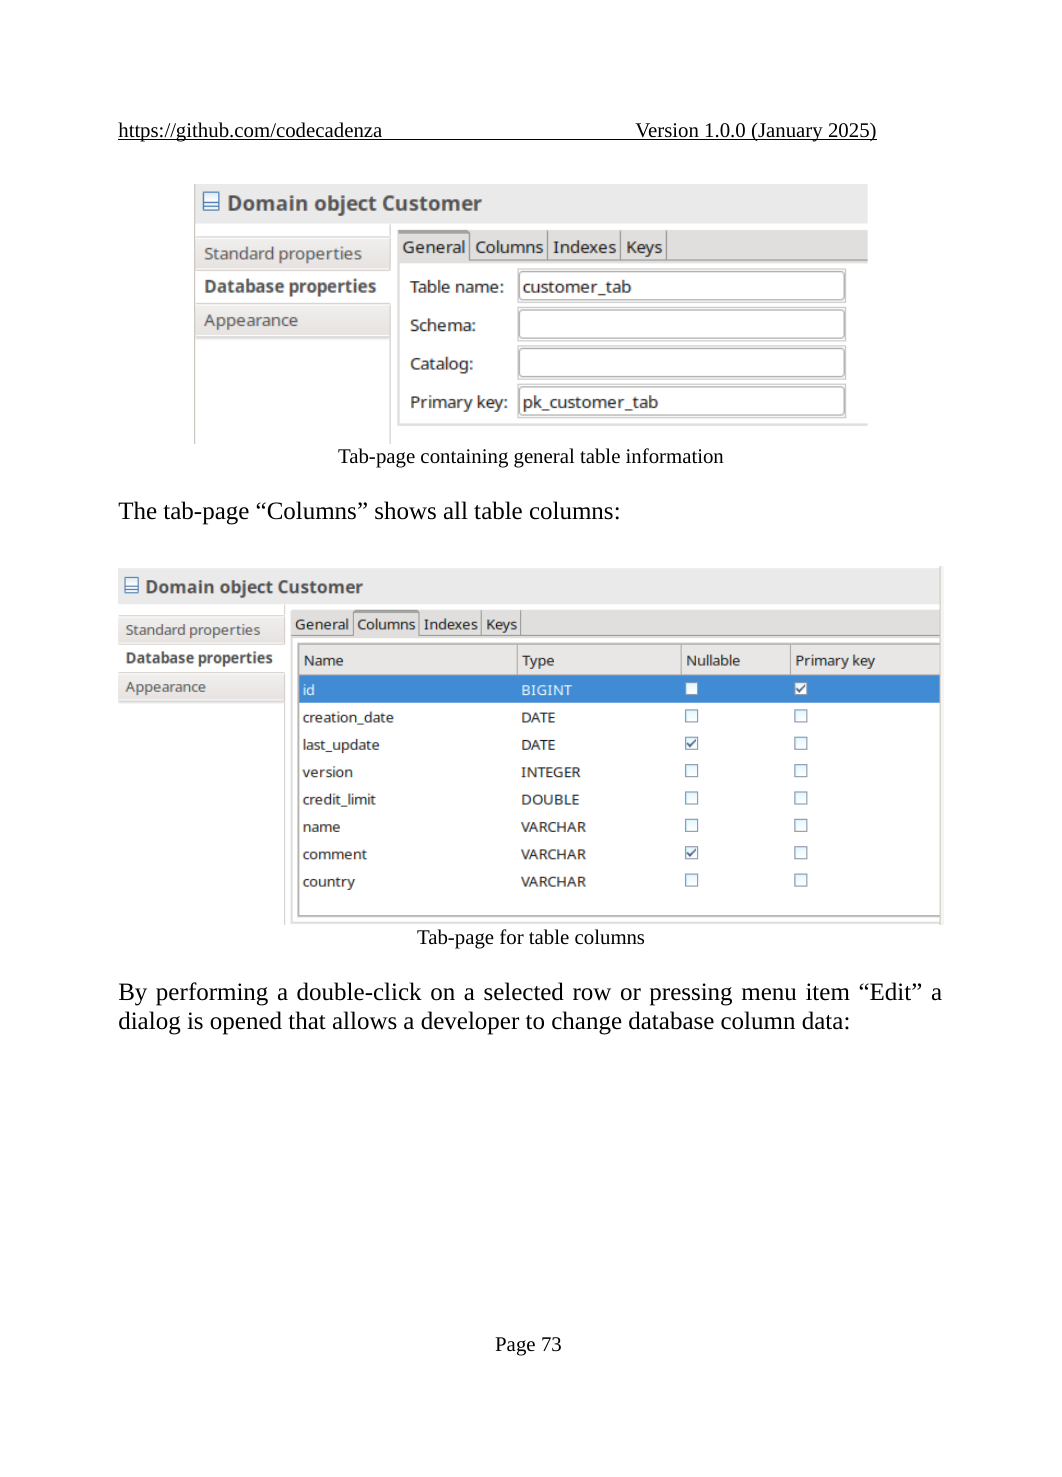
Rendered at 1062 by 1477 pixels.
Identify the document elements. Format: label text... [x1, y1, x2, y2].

text Tab-page for table columns [118, 925, 944, 949]
picture [194, 184, 868, 444]
text The tab-page “Columns” shows all table columns: [118, 496, 944, 525]
text By performing a double-click on a selected row or pressing menu item “Edit” a dialog is opened that allows a developer to change database column data: [118, 977, 944, 1035]
text Tab-page containing general table information [194, 444, 868, 468]
picture [118, 566, 944, 925]
